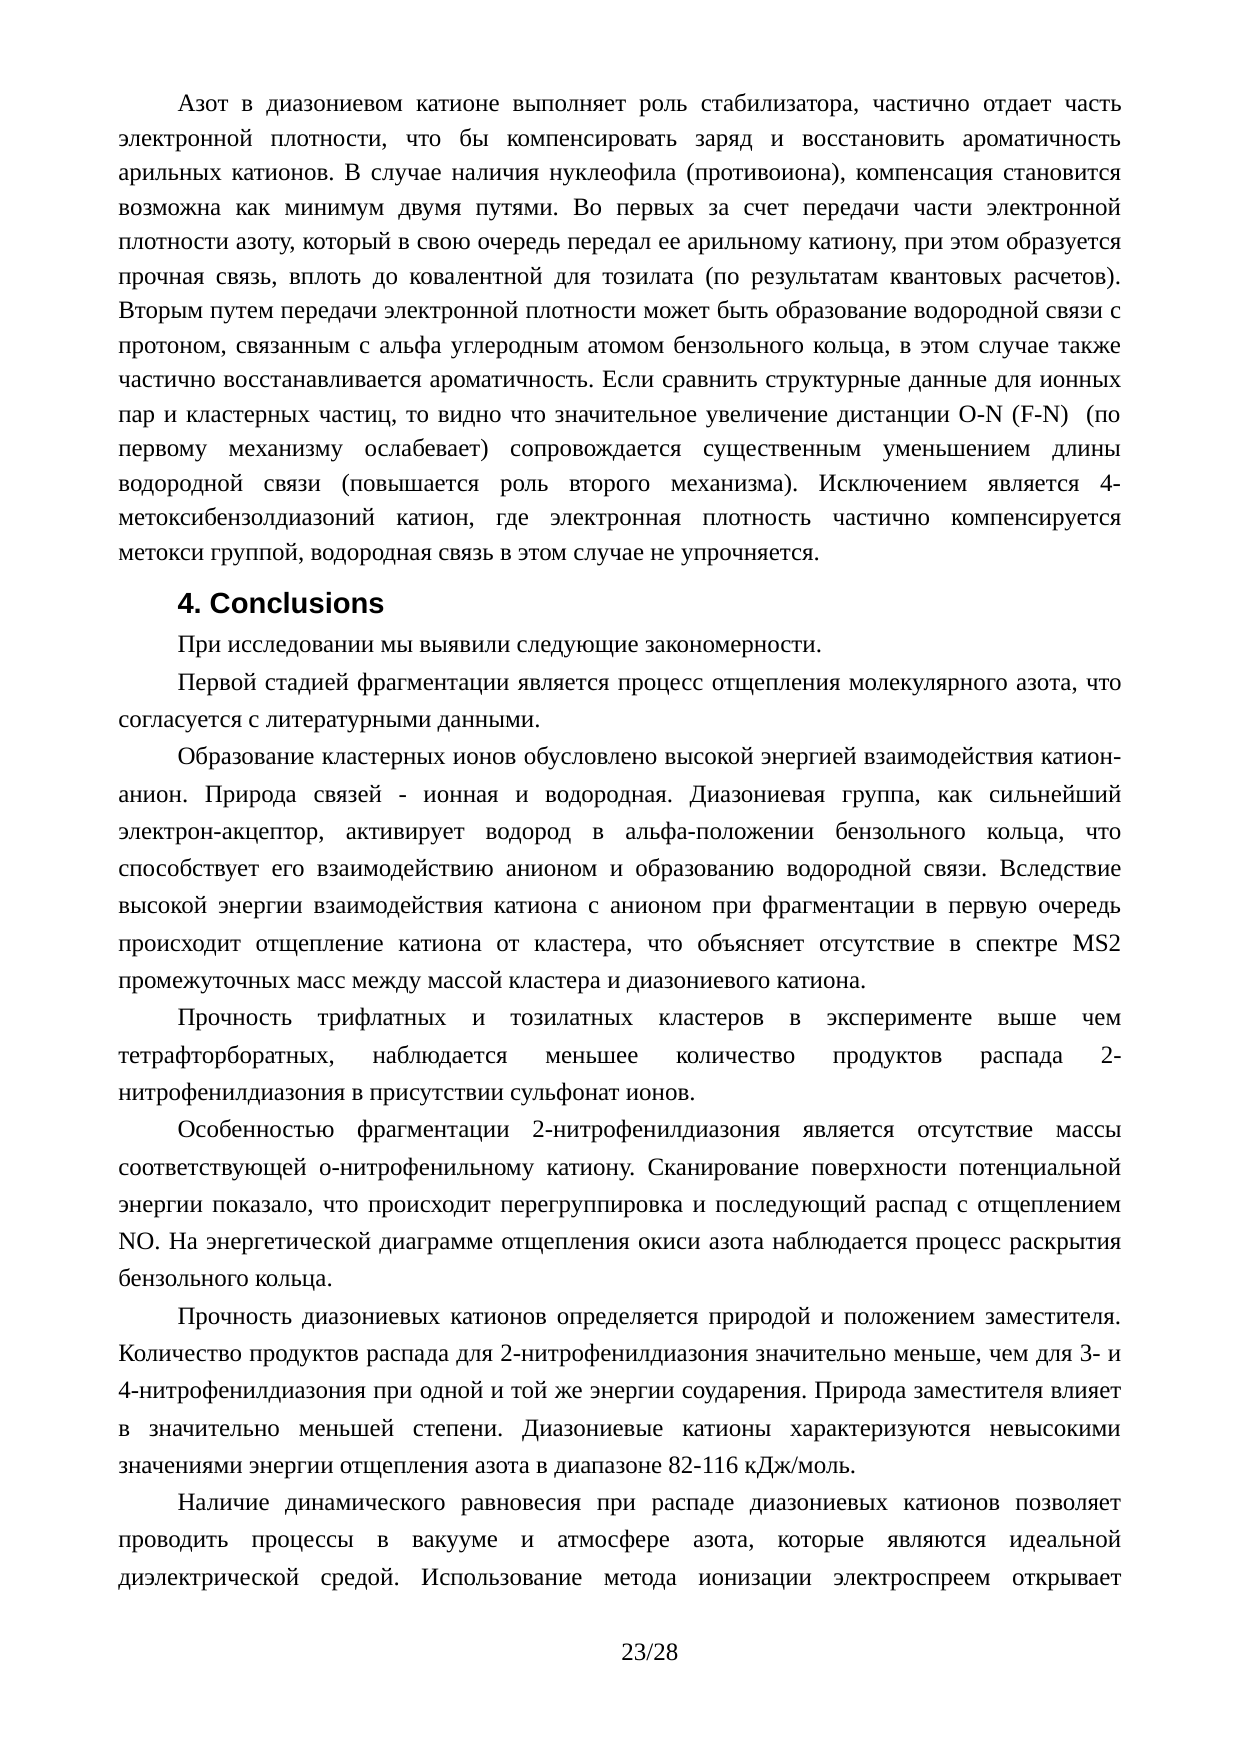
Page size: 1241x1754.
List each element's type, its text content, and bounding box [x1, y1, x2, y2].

list Особенностью фрагментации 2-нитрофенилдиазония является отсутствие массы соответствующей о-нитрофенильному катиону. Сканирование поверхности потенциальной энергии показало, что происходит перегруппировка и последующий распад с отщеплением NO. На энергетической диаграмме отщепления окиси азота наблюдается процесс раскрытия бензольного кольца. [118, 1114, 1122, 1292]
list Прочность трифлатных и тозилатных кластеров в эксперименте выше чем тетрафторборатных, наблюдается меньшее количество продуктов распада 2-нитрофенилдиазония в присутствии сульфонат ионов. [118, 1002, 1122, 1106]
subtitle 4. Conclusions [118, 586, 1122, 619]
list Наличие динамического равновесия при распаде диазониевых катионов позволяет проводить процессы в вакууме и атмосфере азота, которые являются идеальной диэлектрической средой. Использование метода ионизации электроспреем открывает [118, 1487, 1122, 1591]
list Образование кластерных ионов обусловлено высокой энергией взаимодействия катион-анион. Природа связей - ионная и водородная. Диазониевая группа, как сильнейший электрон-акцептор, активирует водород в альфа-положении бензольного кольца, что способствует его взаимодействию анионом и образованию водородной связи. Вследствие высокой энергии взаимодействия катиона с анионом при фрагментации в первую очередь происходит отщепление катиона от кластера, что объясняет отсутствие в спектре MS2 промежуточных масс между массой кластера и диазониевого катиона. [118, 741, 1122, 994]
list Прочность диазониевых катионов определяется природой и положением заместителя. Количество продуктов распада для 2-нитрофенилдиазония значительно меньше, чем для 3- и 4-нитрофенилдиазония при одной и той же энергии соударения. Природа заместителя влияет в значительно меньшей степени. Диазониевые катионы характеризуются невысокими значениями энергии отщепления азота в диапазоне 82-116 кДж/моль. [118, 1301, 1122, 1479]
list Первой стадией фрагментации является процесс отщепления молекулярного азота, что согласуется с литературными данными. [118, 667, 1122, 733]
list При исследовании мы выявили следующие закономерности. [118, 629, 1122, 658]
text Азот в диазониевом катионе выполняет роль стабилизатора, частично отдает часть электронной плотности, что бы компенсировать заряд и восстановить ароматичность арильных катионов. В случае наличия нуклеофила (противоиона), компенсация становится возможна как минимум двумя путями. Во первых за счет передачи части электронной плотности азоту, который в свою очередь передал ее арильному катиону, при этом образуется прочная связь, вплоть до ковалентной для тозилата (по результатам квантовых расчетов). Вторым путем передачи электронной плотности может быть образование водородной связи с протоном, связанным с альфа углеродным атомом бензольного кольца, в этом случае также частично восстанавливается ароматичность. Если сравнить структурные данные для ионных пар и кластерных частиц, то видно что значительное увеличение дистанции O-N (F-N) (по первому механизму ослабевает) сопровождается существенным уменьшением длины водородной связи (повышается роль второго механизма). Исключением является 4-метоксибензолдиазоний катион, где электронная плотность частично компенсируется метокси группой, водородная связь в этом случае не упрочняется. [118, 88, 1122, 566]
